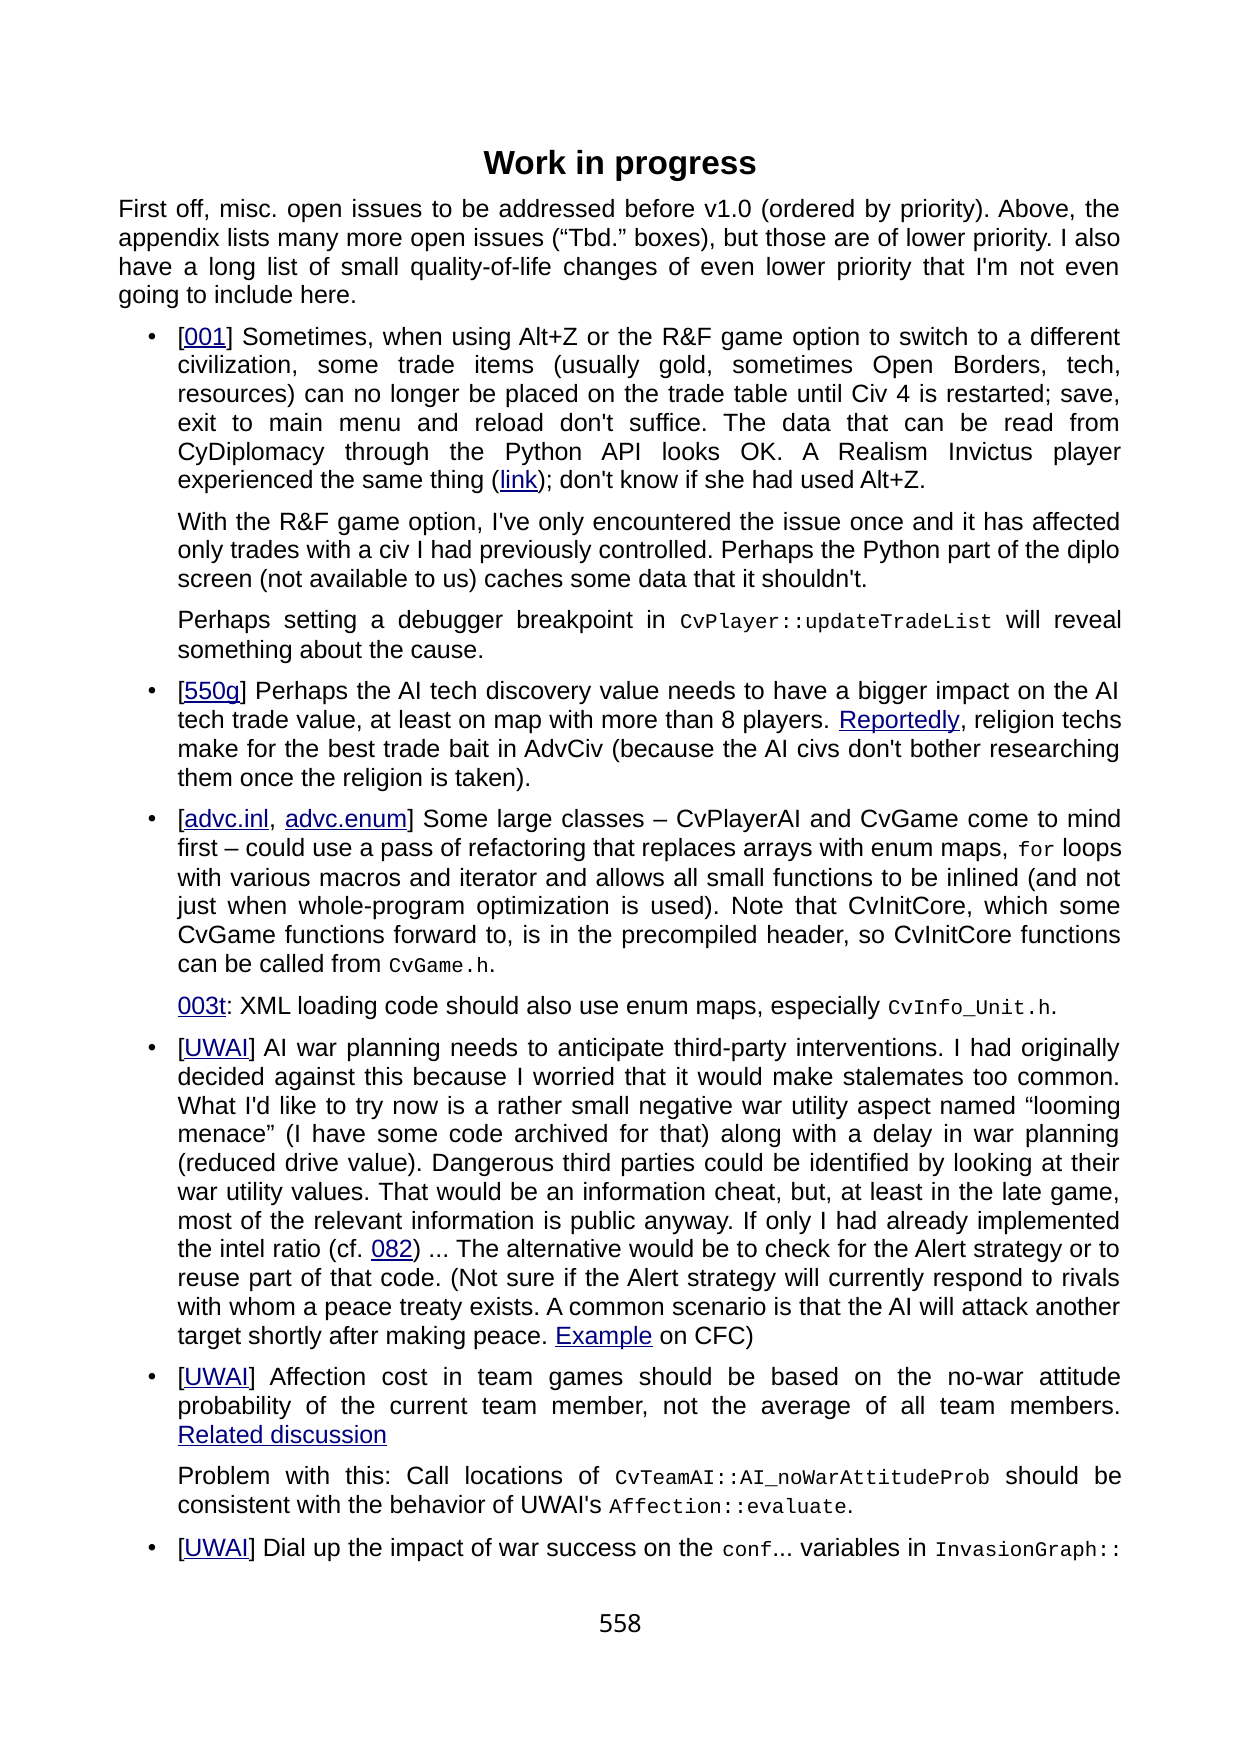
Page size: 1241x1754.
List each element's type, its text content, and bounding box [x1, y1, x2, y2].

list [advc.inl, advc.enum] Some large classes – CvPlayerAI and CvGame come to mind first – could use a pass of refactoring that replaces arrays with enum maps, for loops with various macros and iterator and allows all small functions to be inlined (and not just when whole-program optimization is used). Note that CvInitCore, which some CvGame functions forward to, is in the precompiled header, so CvInitCore functions can be called from CvGame.h. [148, 804, 1122, 978]
list [UWAI] Dial up the impact of war success on the conf... variables in InvasionGraph:: [148, 1533, 1122, 1562]
list Problem with this: Call locations of CvTeamAI::AI_noWarAttitudeProb should be consistent with the behavior of UWAI's Affection::evaluate. [148, 1461, 1122, 1520]
subtitle Work in progress [118, 143, 1122, 182]
list With the R&F game option, I've only encountered the issue once and it has affected only trades with a civ I had previously controlled. Perhaps the Python part of the diplo screen (not available to us) caches some data that it shouldn't. [148, 507, 1122, 593]
list [UWAI] Affection cost in team games should be based on the no-war attitude probability of the current team member, not the average of all team members. Related discussion [148, 1362, 1122, 1448]
list [550g] Perhaps the AI tech discovery value needs to have a bigger impact on the AI tech trade value, at least on map with more than 8 players. Reportedly, religion techs make for the best trade bait in AdvCiv (because the AI civs don't bother researching them once the religion is taken). [148, 676, 1122, 791]
list [UWAI] AI war planning needs to anticipate third-party interventions. I had originally decided against this because I worried that it would make stalemates too common. What I'd like to try now is a rather small negative war utility aspect named “looming menace” (I have some code archived for that) along with a delay in war planning (reduced drive value). Dangerous third parties could be identified by looking at their war utility values. That would be an information cheat, but, at least in the late game, most of the relevant information is public anyway. If only I had already implemented the intel ratio (cf. 082) ... The alternative would be to check for the Alert strategy or to reuse part of that code. (Not sure if the Alert strategy will currently respond to rivals with whom a peace treaty exists. A common scenario is that the AI will attack another target shortly after making peace. Example on CFC) [148, 1033, 1122, 1349]
text First off, misc. open issues to be addressed before v1.0 (ordered by priority). Above, the appendix lists many more open issues (“Tbd.” boxes), but those are of lower priority. I also have a long list of small quality-of-life changes of even lower priority that I'm not even going to include here. [118, 194, 1122, 309]
list [001] Sometimes, when using Alt+Z or the R&F game option to switch to a different civilization, some trade items (usually gold, sometimes Open Borders, tech, resources) can no longer be placed on the trade table until Civ 4 is restarted; save, exit to main menu and reload don't suffice. The data that can be read from CyDiplomacy through the Python API looks OK. A Realism Invictus player experienced the same thing (link); don't know if she had used Alt+Z. [148, 322, 1122, 494]
list 003t: XML loading code should also use enum maps, especially CvInfo_Unit.h. [148, 991, 1122, 1021]
list Perhaps setting a debugger breakpoint in CvPlayer::updateTradeList will reveal something about the cause. [148, 605, 1122, 664]
